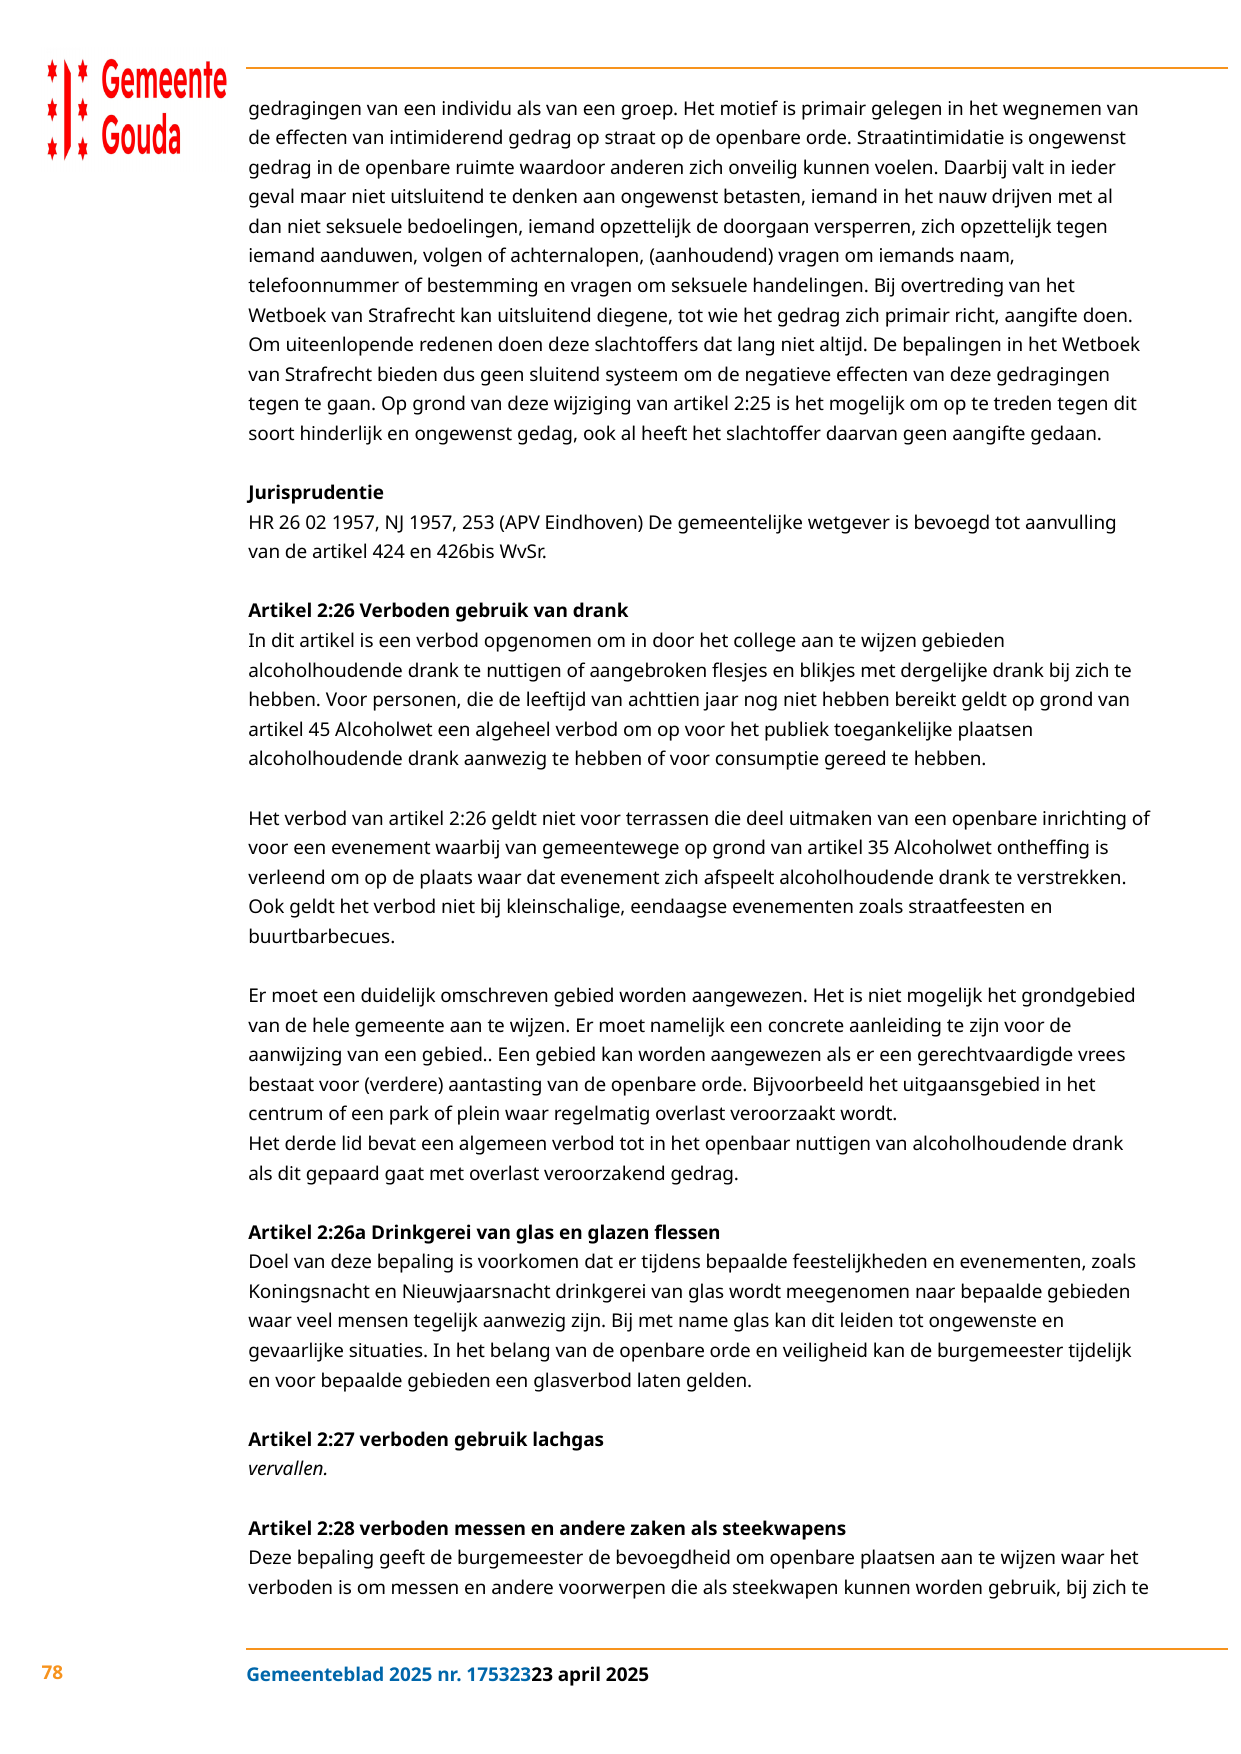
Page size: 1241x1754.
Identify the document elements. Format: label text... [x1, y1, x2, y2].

text gedragingen van een individu als van een groep. Het motief is primair gelegen in het wegnemen van de effecten van intimiderend gedrag op straat op de openbare orde. Straatintimidatie is ongewenst gedrag in de openbare ruimte waardoor anderen zich onveilig kunnen voelen. Daarbij valt in ieder geval maar niet uitsluitend te denken aan ongewenst betasten, iemand in het nauw drijven met al dan niet seksuele bedoelingen, iemand opzettelijk de doorgaan versperren, zich opzettelijk tegen iemand aanduwen, volgen of achternalopen, (aanhoudend) vragen om iemands naam, telefoonnummer of bestemming en vragen om seksuele handelingen. Bij overtreding van het Wetboek van Strafrecht kan uitsluitend diegene, tot wie het gedrag zich primair richt, aangifte doen. Om uiteenlopende redenen doen deze slachtoffers dat lang niet altijd. De bepalingen in het Wetboek van Strafrecht bieden dus geen sluitend systeem om de negatieve effecten van deze gedragingen tegen te gaan. Op grond van deze wijziging van artikel 2:25 is het mogelijk om op te treden tegen dit soort hinderlijk en ongewenst gedag, ook al heeft het slachtoffer daarvan geen aangifte gedaan. [248, 95, 1152, 446]
text Jurisprudentie [248, 479, 1152, 505]
text HR 26 02 1957, NJ 1957, 253 (APV Eindhoven) De gemeentelijke wetgever is bevoegd tot aanvulling van de artikel 424 en 426bis WvSr. [248, 509, 1152, 564]
text Het derde lid bevat een algemeen verbod tot in het openbaar nuttigen van alcoholhoudende drank als dit gepaard gaat met overlast veroorzakend gedrag. [248, 1130, 1152, 1186]
text Artikel 2:26a Drinkgerei van glas en glazen flessen [248, 1219, 1152, 1245]
text Deze bepaling geeft de burgemeester de bevoegdheid om openbare plaatsen aan te wijzen waar het verboden is om messen en andere voorwerpen die als steekwapen kunnen worden gebruik, bij zich te [248, 1544, 1152, 1600]
text Artikel 2:28 verboden messen en andere zaken als steekwapens [248, 1515, 1152, 1541]
text Er moet een duidelijk omschreven gebied worden aangewezen. Het is niet mogelijk het grondgebied van de hele gemeente aan te wijzen. Er moet namelijk een concrete aanleiding te zijn voor de aanwijzing van een gebied.. Een gebied kan worden aangewezen als er een gerechtvaardigde vrees bestaat voor (verdere) aantasting van de openbare orde. Bijvoorbeeld het uitgaansgebied in het centrum of een park of plein waar regelmatig overlast veroorzaakt wordt. [248, 982, 1152, 1126]
text In dit artikel is een verbod opgenomen om in door het college aan te wijzen gebieden alcoholhoudende drank te nuttigen of aangebroken flesjes en blikjes met dergelijke drank bij zich te hebben. Voor personen, die de leeftijd van achttien jaar nog niet hebben bereikt geldt op grond van artikel 45 Alcoholwet een algeheel verbod om op voor het publiek toegankelijke plaatsen alcoholhoudende drank aanwezig te hebben of voor consumptie gereed te hebben. [248, 627, 1152, 771]
text Artikel 2:26 Verboden gebruik van drank [248, 598, 1152, 623]
text Het verbod van artikel 2:26 geldt niet voor terrassen die deel uitmaken van een openbare inrichting of voor een evenement waarbij van gemeentewege op grond van artikel 35 Alcoholwet ontheffing is verleend om op de plaats waar dat evenement zich afspeelt alcoholhoudende drank te verstrekken. Ook geldt het verbod niet bij kleinschalige, eendaagse evenementen zoals straatfeesten en buurtbarbecues. [248, 805, 1152, 949]
text Doel van deze bepaling is voorkomen dat er tijdens bepaalde feestelijkheden en evenementen, zoals Koningsnacht en Nieuwjaarsnacht drinkgerei van glas wordt meegenomen naar bepaalde gebieden waar veel mensen tegelijk aanwezig zijn. Bij met name glas kan dit leiden tot ongewenste en gevaarlijke situaties. In het belang van de openbare orde en veiligheid kan de burgemeester tijdelijk en voor bepaalde gebieden een glasverbod laten gelden. [248, 1248, 1152, 1393]
text vervallen. [248, 1456, 1152, 1481]
picture [41, 47, 231, 172]
text Artikel 2:27 verboden gebruik lachgas [248, 1426, 1152, 1452]
